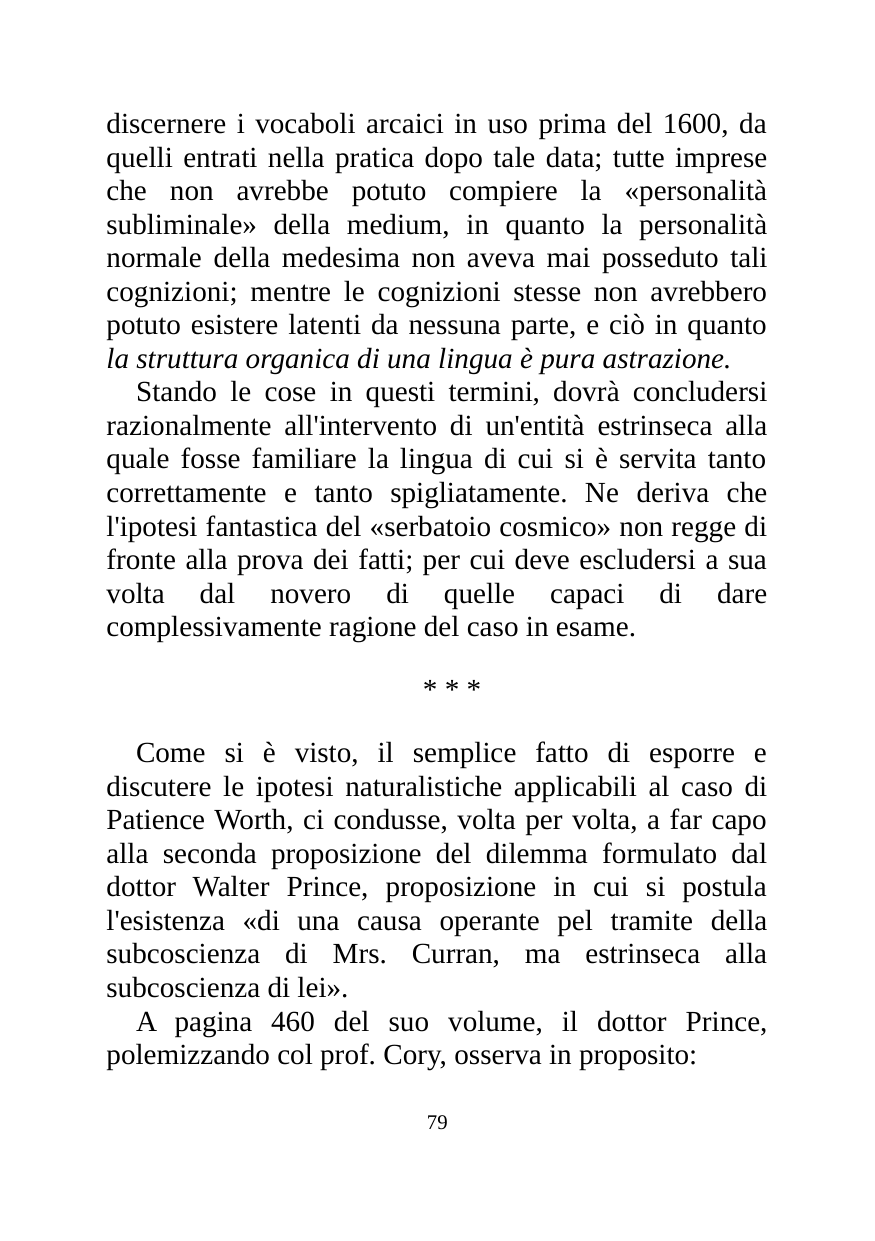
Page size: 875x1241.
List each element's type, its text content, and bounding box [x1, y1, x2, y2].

text discernere i vocaboli arcaici in uso prima del 1600, da quelli entrati nella pratica dopo tale data; tutte imprese che non avrebbe potuto compiere la «personalità subliminale» della medium, in quanto la personalità normale della medesima non aveva mai posseduto tali cognizioni; mentre le cognizioni stesse non avrebbero potuto esistere latenti da nessuna parte, e ciò in quanto la struttura organica di una lingua è pura astrazione. [106, 106, 768, 374]
text Come si è visto, il semplice fatto di esporre e discutere le ipotesi naturalistiche applicabili al caso di Patience Worth, ci condusse, volta per volta, a far capo alla seconda proposizione del dilemma formulato dal dottor Walter Prince, proposizione in cui si postula l'esistenza «di una causa operante pel tramite della subcoscienza di Mrs. Curran, ma estrinseca alla subcoscienza di lei». [106, 735, 768, 1004]
text A pagina 460 del suo volume, il dottor Prince, polemizzando col prof. Cory, osserva in proposito: [106, 1004, 768, 1071]
text Stando le cose in questi termini, dovrà concludersi razionalmente all'intervento di un'entità estrinseca alla quale fosse familiare la lingua di cui si è servita tanto correttamente e tanto spigliatamente. Ne deriva che l'ipotesi fantastica del «serbatoio cosmico» non regge di fronte alla prova dei fatti; per cui deve escludersi a sua volta dal novero di quelle capaci di dare complessivamente ragione del caso in esame. [106, 374, 768, 643]
text * * * [106, 672, 768, 706]
